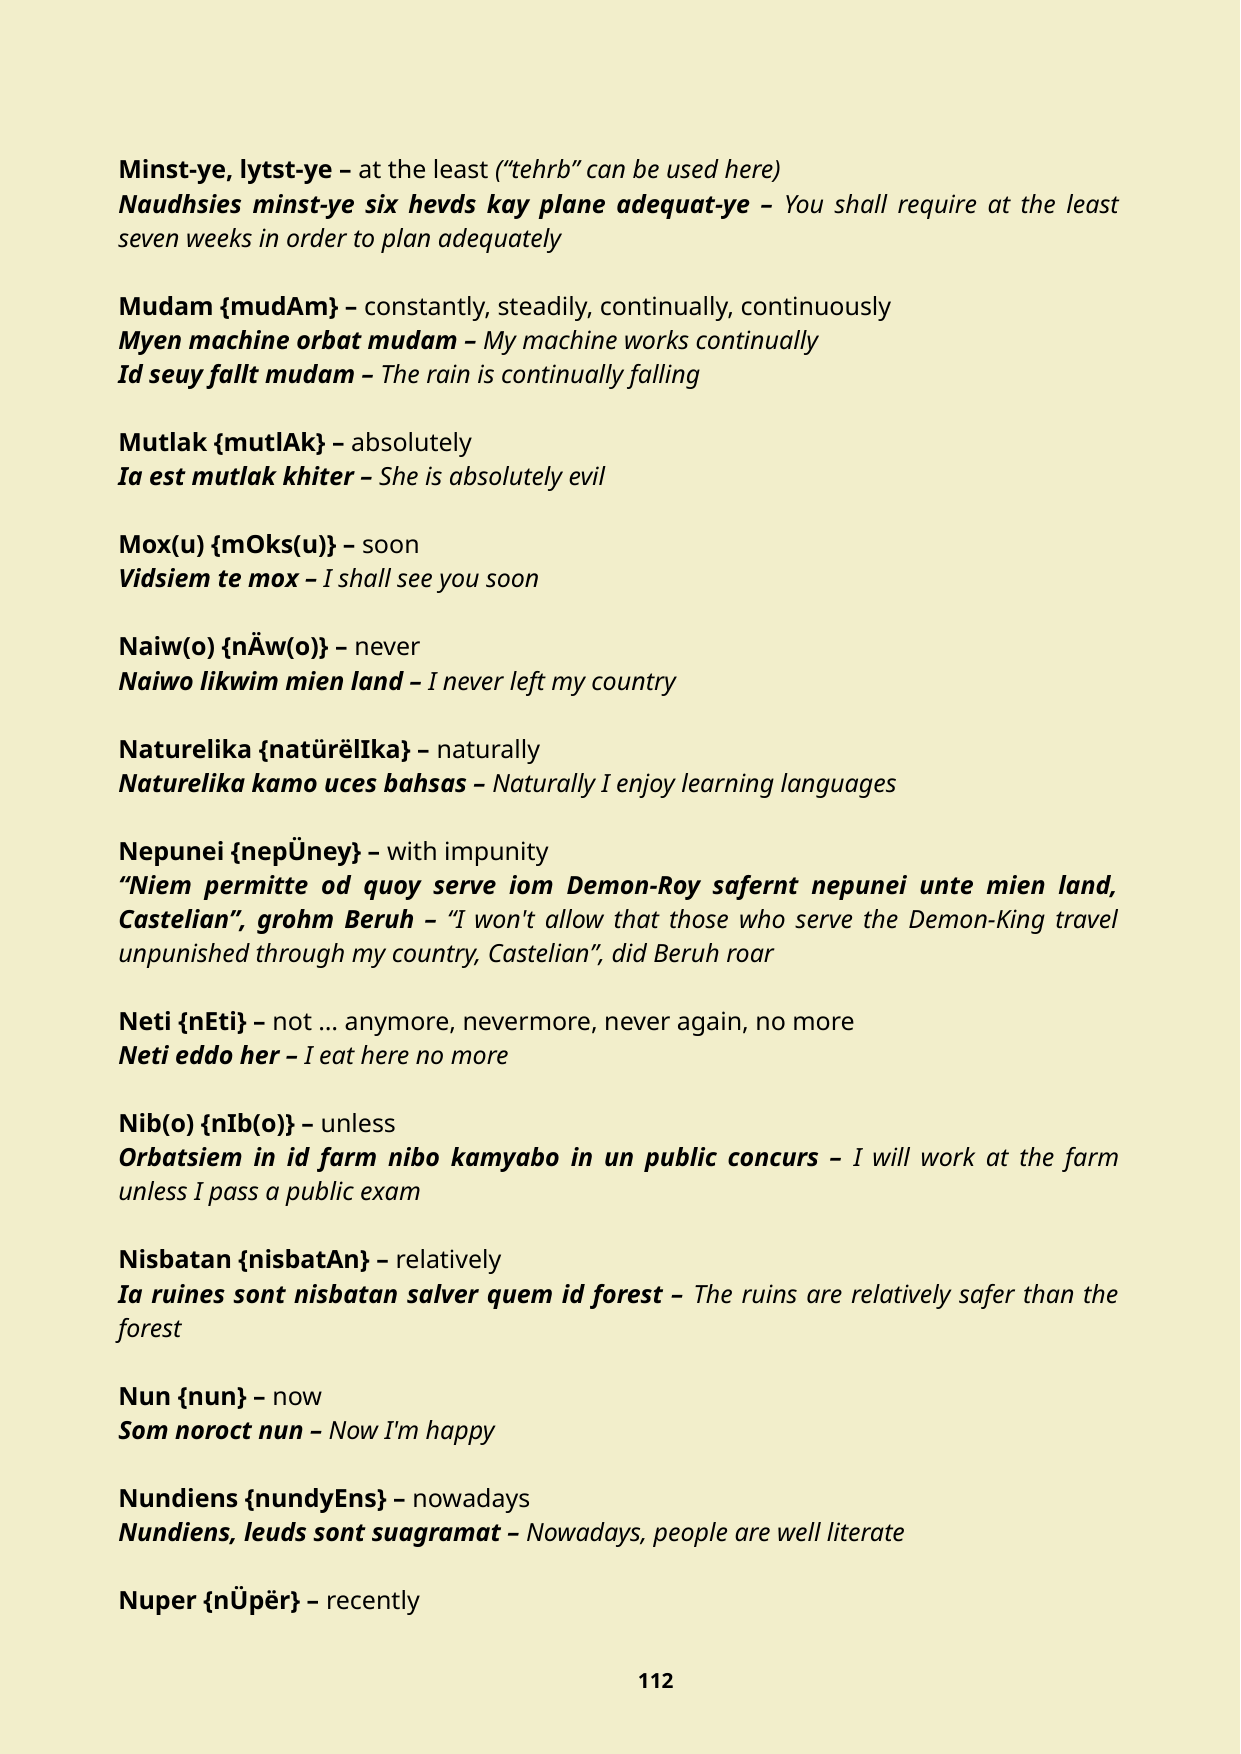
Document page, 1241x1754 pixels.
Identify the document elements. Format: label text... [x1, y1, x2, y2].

text Nundiens {nundyEns} – nowadays [118, 1481, 1122, 1515]
text Nib(o) {nIb(o)} – unless [118, 1106, 1122, 1140]
text Som noroct nun – Now I'm happy [118, 1412, 1122, 1447]
text Orbatsiem in id farm nibo kamyabo in un public concurs – I will work at the farm unless I pass a public exam [118, 1140, 1122, 1208]
text Nisbatan {nisbatAn} – relatively [118, 1242, 1122, 1276]
text Naiwo likwim mien land – I never left my country [118, 663, 1122, 697]
text Myen machine orbat mudam – My machine works continually [118, 322, 1122, 357]
text Naturelika kamo uces bahsas – Naturally I enjoy learning languages [118, 765, 1122, 799]
text Naturelika {natürëlIka} – naturally [118, 731, 1122, 765]
text Nepunei {nepÜney} – with impunity [118, 833, 1122, 867]
text Ia est mutlak khiter – She is absolutely evil [118, 459, 1122, 493]
text Mudam {mudAm} – constantly, steadily, continually, continuously [118, 288, 1122, 322]
text Id seuy fallt mudam – The rain is continually falling [118, 357, 1122, 391]
text Neti eddo her – I eat here no more [118, 1038, 1122, 1072]
text “Niem permitte od quoy serve iom Demon-Roy safernt nepunei unte mien land, Castelian”, grohm Beruh – “I won't allow that those who serve the Demon-King travel unpunished through my country, Castelian”, did Beruh roar [118, 867, 1122, 970]
text Nundiens, leuds sont suagramat – Nowadays, people are well literate [118, 1515, 1122, 1549]
text Mox(u) {mOks(u)} – soon [118, 527, 1122, 561]
text Mutlak {mutlAk} – absolutely [118, 425, 1122, 459]
text Neti {nEti} – not … anymore, nevermore, never again, no more [118, 1004, 1122, 1038]
text Naudhsies minst-ye six hevds kay plane adequat-ye – You shall require at the least seven weeks in order to plan adequately [118, 186, 1122, 254]
text Nun {nun} – now [118, 1378, 1122, 1412]
text Nuper {nÜpër} – recently [118, 1583, 1122, 1617]
text Ia ruines sont nisbatan salver quem id forest – The ruins are relatively safer than the forest [118, 1276, 1122, 1344]
text Vidsiem te mox – I shall see you soon [118, 561, 1122, 595]
text Minst-ye, lytst-ye – at the least (“tehrb” can be used here) [118, 152, 1122, 186]
text Naiw(o) {nÄw(o)} – never [118, 629, 1122, 663]
